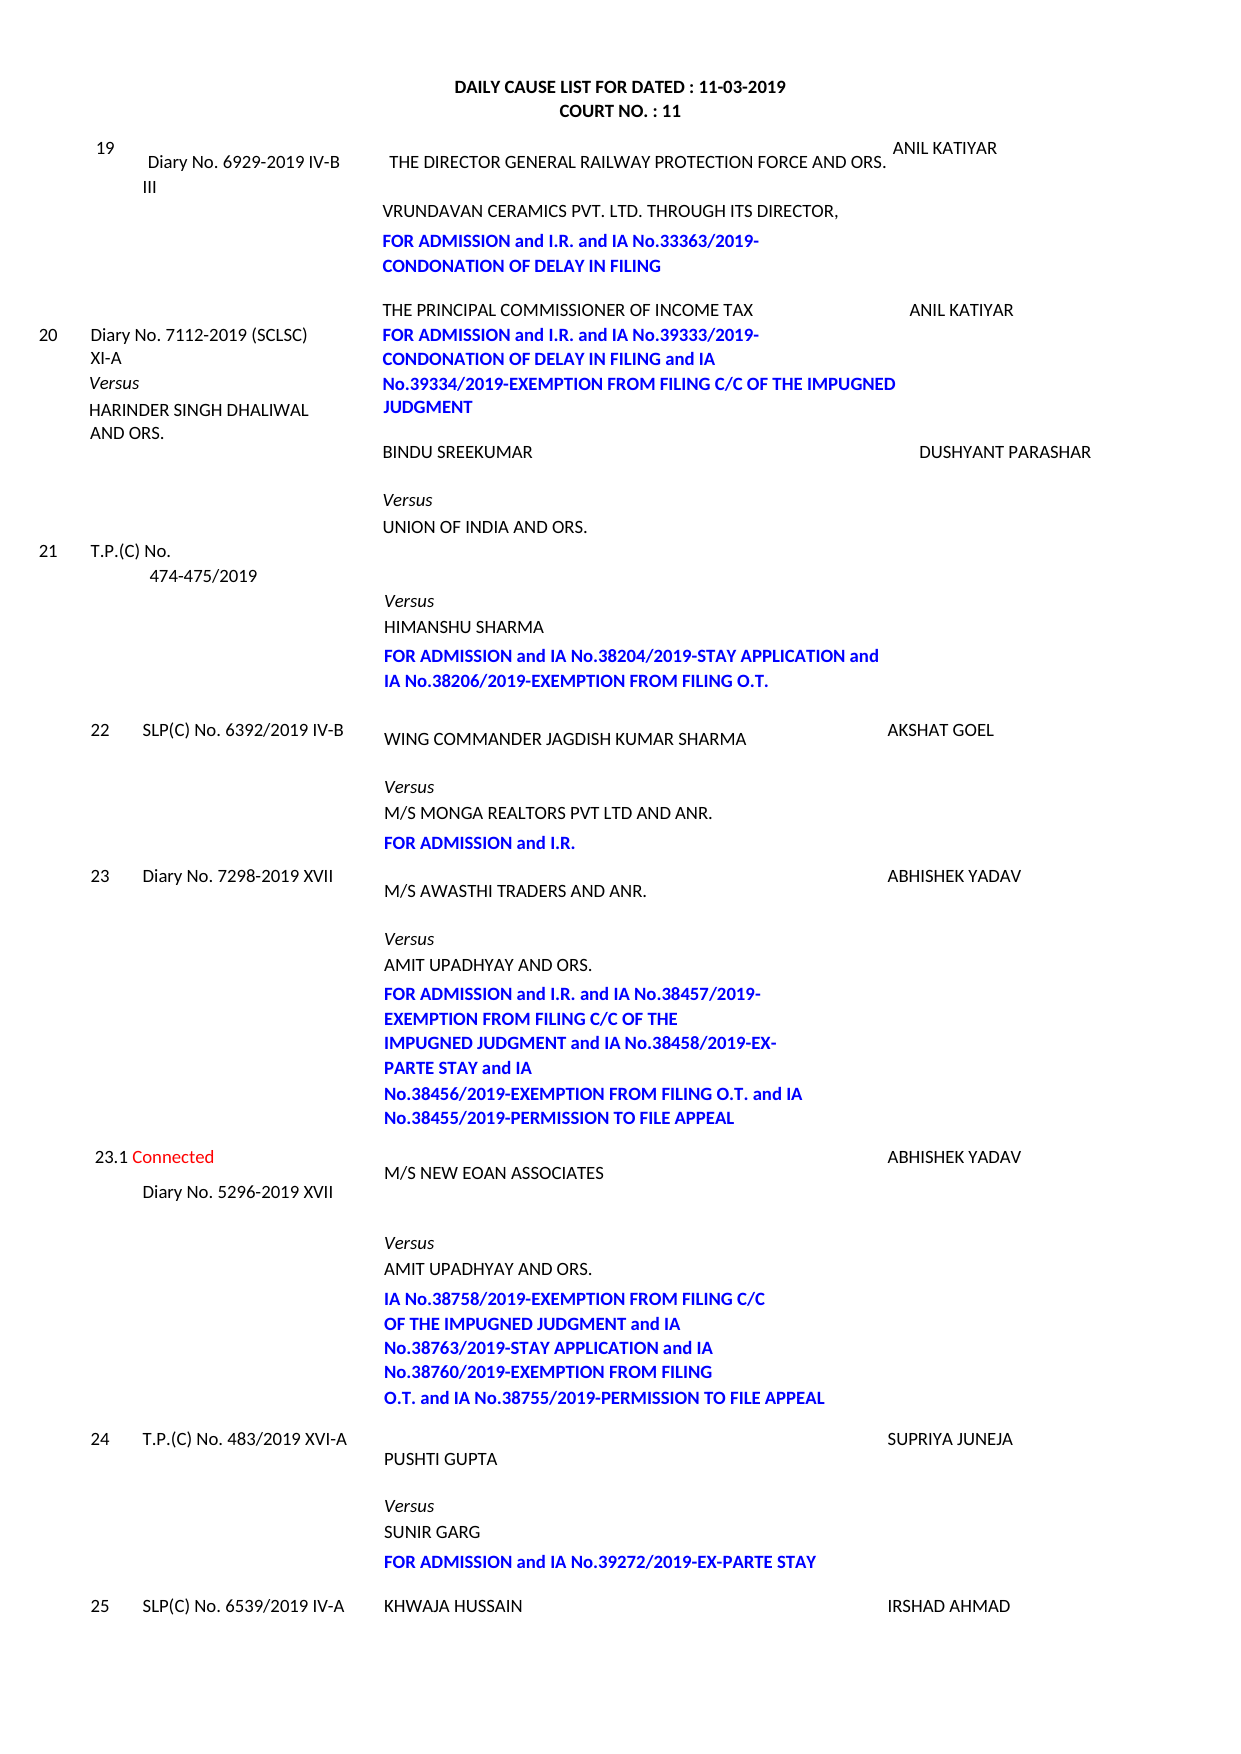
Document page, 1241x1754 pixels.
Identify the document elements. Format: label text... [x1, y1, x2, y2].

table_header [90, 589, 142, 719]
table_cell [90, 1180, 142, 1427]
table_cell T.P.(C) No. 483/2019 XVI-A [143, 1427, 384, 1595]
table_cell Diary No. 5296-2019 XVII [143, 1180, 384, 1427]
table_cell SUPRIYA JUNEJA [888, 1427, 1068, 1595]
text BINDU SREEKUMAR DUSHYANT PARASHAR [382, 440, 1091, 463]
table_header [888, 589, 1068, 719]
table_cell M/S AWASTHI TRADERS AND ANR. Versus AMIT UPADHYAY AND ORS. FOR ADMISSION and I.R. and IA No.38457/2019- EXEMPTION FROM FILING C/C OF THE IMPUGNED JUDGMENT and IA No.38458/2019-EX- PARTE STAY and IA No.38456/2019-EXEMPTION FROM FILING O.T. and IA No.38455/2019-PERMISSION TO FILE APPEAL [384, 864, 887, 1146]
table_cell SLP(C) No. 6539/2019 IV-A [143, 1595, 384, 1627]
table_cell KHWAJA HUSSAIN [384, 1595, 887, 1627]
text Versus [89, 371, 318, 394]
table_cell 23 [90, 864, 142, 1146]
table_cell Diary No. 7298-2019 XVII [143, 864, 384, 1146]
text Versus [382, 488, 1091, 511]
text THE PRINCIPAL COMMISSIONER OF INCOME TAX ANIL KATIYAR [382, 298, 1014, 321]
text FOR ADMISSION and I.R. and IA No.39333/2019- [382, 323, 938, 346]
table_cell 24 [90, 1427, 142, 1595]
text 474-475/2019 [90, 564, 257, 587]
text VRUNDAVAN CERAMICS PVT. LTD. THROUGH ITS DIRECTOR, [382, 199, 923, 222]
table_cell 25 [90, 1595, 142, 1627]
table_cell 22 [90, 719, 142, 864]
table_cell PUSHTI GUPTA Versus SUNIR GARG FOR ADMISSION and IA No.39272/2019-EX-PARTE STAY [384, 1427, 887, 1595]
table_cell ANIL KATIYAR [893, 123, 1068, 175]
text III [142, 175, 331, 198]
table_cell 23.1 Connected [90, 1146, 384, 1180]
table_cell WING COMMANDER JAGDISH KUMAR SHARMA Versus M/S MONGA REALTORS PVT LTD AND ANR. FOR ADMISSION and I.R. [384, 719, 887, 864]
table_cell THE DIRECTOR GENERAL RAILWAY PROTECTION FORCE AND ORS. [389, 123, 893, 175]
table_cell ABHISHEK YADAV [888, 864, 1068, 1146]
text HARINDER SINGH DHALIWAL AND ORS. [89, 398, 318, 444]
list T.P.(C) No. [38, 539, 259, 562]
list Diary No. 7112-2019 (SCLSC) XI-A [38, 323, 318, 369]
text CONDONATION OF DELAY IN FILING [382, 254, 861, 277]
table_cell 19 [96, 123, 148, 175]
table_cell M/S NEW EOAN ASSOCIATES Versus AMIT UPADHYAY AND ORS. IA No.38758/2019-EXEMPTION FROM FILING C/C OF THE IMPUGNED JUDGMENT and IA No.38763/2019-STAY APPLICATION and IA No.38760/2019-EXEMPTION FROM FILING O.T. and IA No.38755/2019-PERMISSION TO FILE APPEAL [384, 1146, 887, 1427]
text CONDONATION OF DELAY IN FILING and IA [382, 347, 938, 370]
table_header [143, 589, 384, 719]
table_cell IRSHAD AHMAD [888, 1595, 1068, 1627]
table_cell ABHISHEK YADAV [888, 1146, 1068, 1427]
table_cell SLP(C) No. 6392/2019 IV-B [143, 719, 384, 864]
table_cell AKSHAT GOEL [888, 719, 1068, 864]
text FOR ADMISSION and I.R. and IA No.33363/2019- [382, 230, 861, 253]
text UNION OF INDIA AND ORS. [382, 515, 1091, 538]
table_cell Diary No. 6929-2019 IV-B [148, 123, 389, 175]
table_header Versus HIMANSHU SHARMA FOR ADMISSION and IA No.38204/2019-STAY APPLICATION and IA No.38206/2019-EXEMPTION FROM FILING O.T. [384, 589, 887, 719]
text No.39334/2019-EXEMPTION FROM FILING C/C OF THE IMPUGNED JUDGMENT [382, 372, 898, 418]
